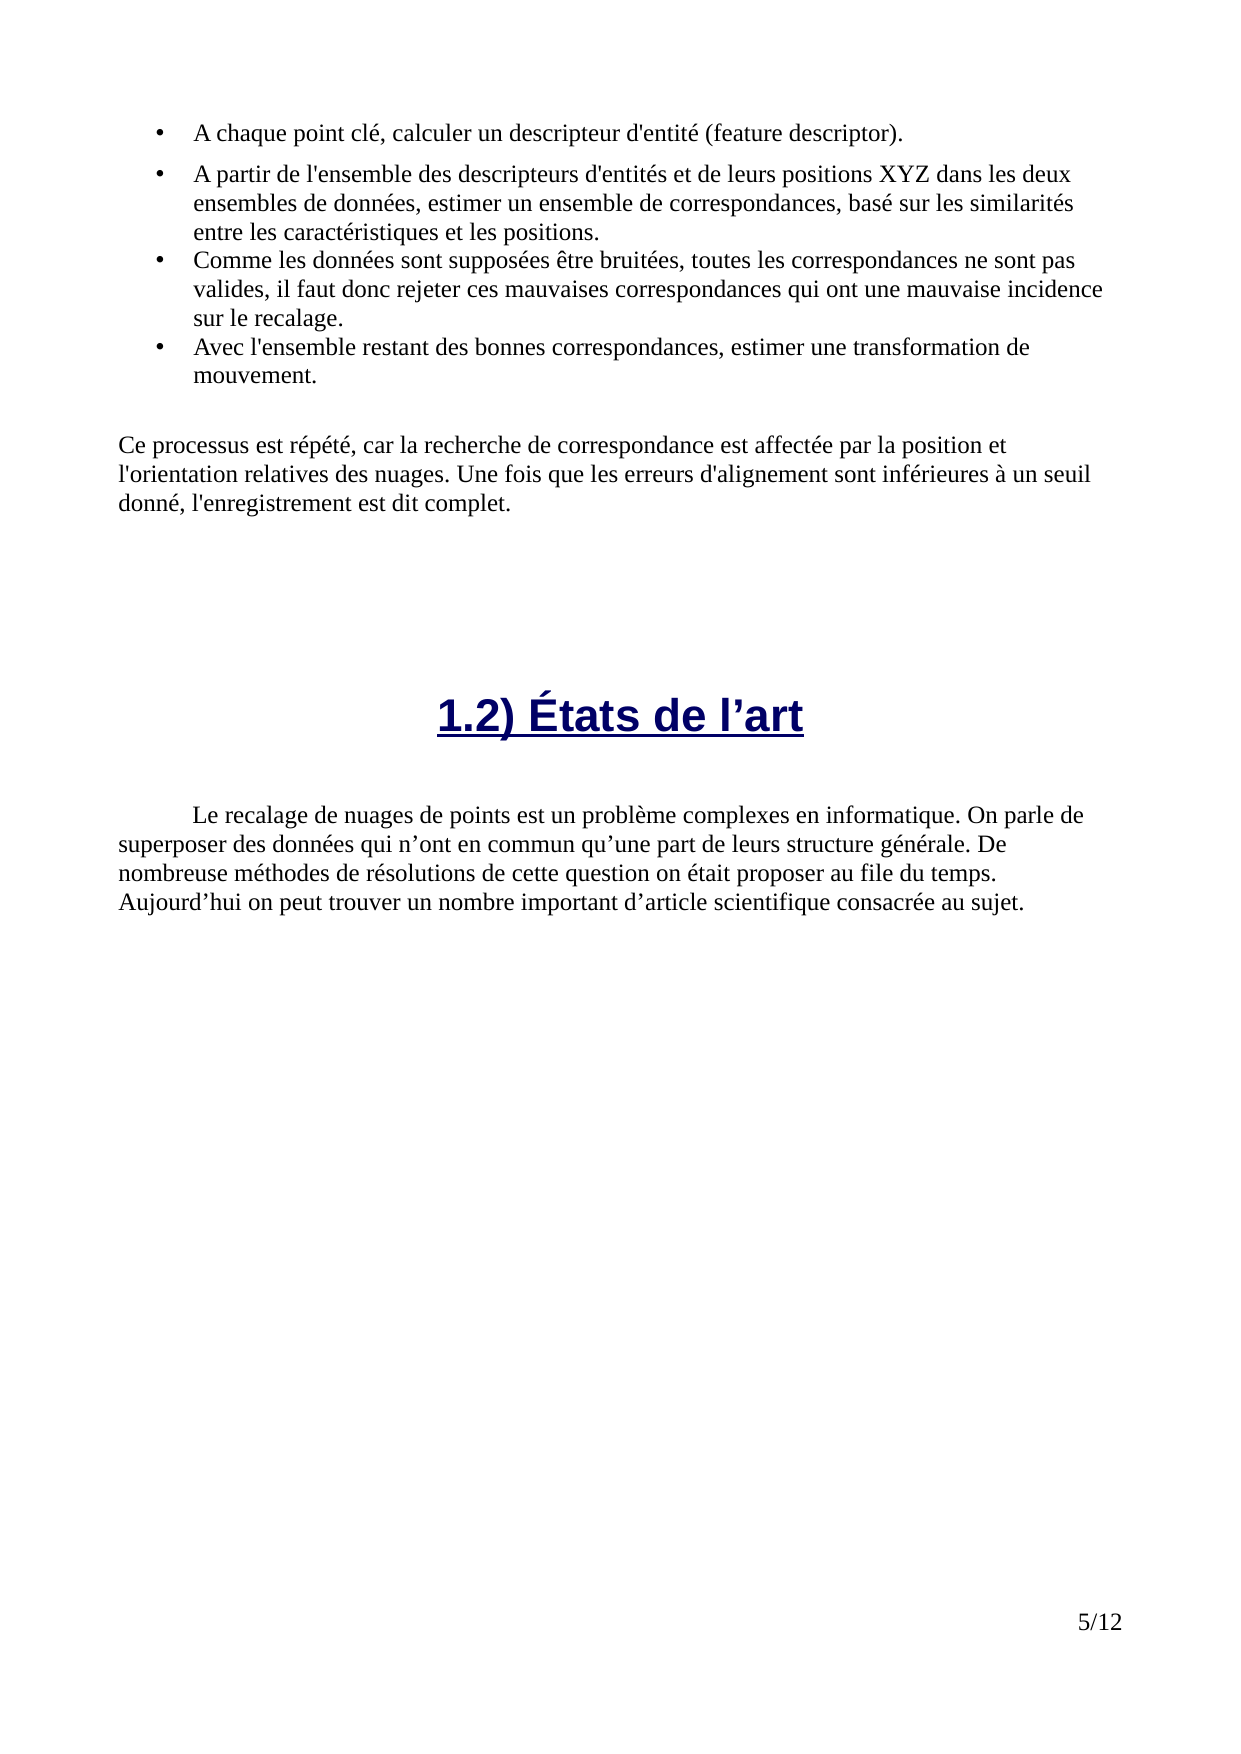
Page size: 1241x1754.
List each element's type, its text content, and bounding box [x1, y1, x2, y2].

text Le recalage de nuages de points est un problème complexes en informatique. On parle de superposer des données qui n’ont en commun qu’une part de leurs structure générale. De nombreuse méthodes de résolutions de cette question on était proposer au file du temps. Aujourd’hui on peut trouver un nombre important d’article scientifique consacrée au sujet. [118, 801, 1122, 916]
text Ce processus est répété, car la recherche de correspondance est affectée par la position et l'orientation relatives des nuages. Une fois que les erreurs d'alignement sont inférieures à un seuil donné, l'enregistrement est dit complet. [118, 431, 1122, 517]
list A chaque point clé, calculer un descripteur d'entité (feature descriptor). [156, 118, 1122, 147]
list Avec l'ensemble restant des bonnes correspondances, estimer une transformation de mouvement. [156, 332, 1122, 389]
list Comme les données sont supposées être bruitées, toutes les correspondances ne sont pas valides, il faut donc rejeter ces mauvaises correspondances qui ont une mauvaise incidence sur le recalage. [156, 246, 1122, 332]
list A partir de l'ensemble des descripteurs d'entités et de leurs positions XYZ dans les deux ensembles de données, estimer un ensemble de correspondances, basé sur les similarités entre les caractéristiques et les positions. [156, 159, 1122, 246]
subtitle 1.2) États de l’art [118, 689, 1122, 741]
